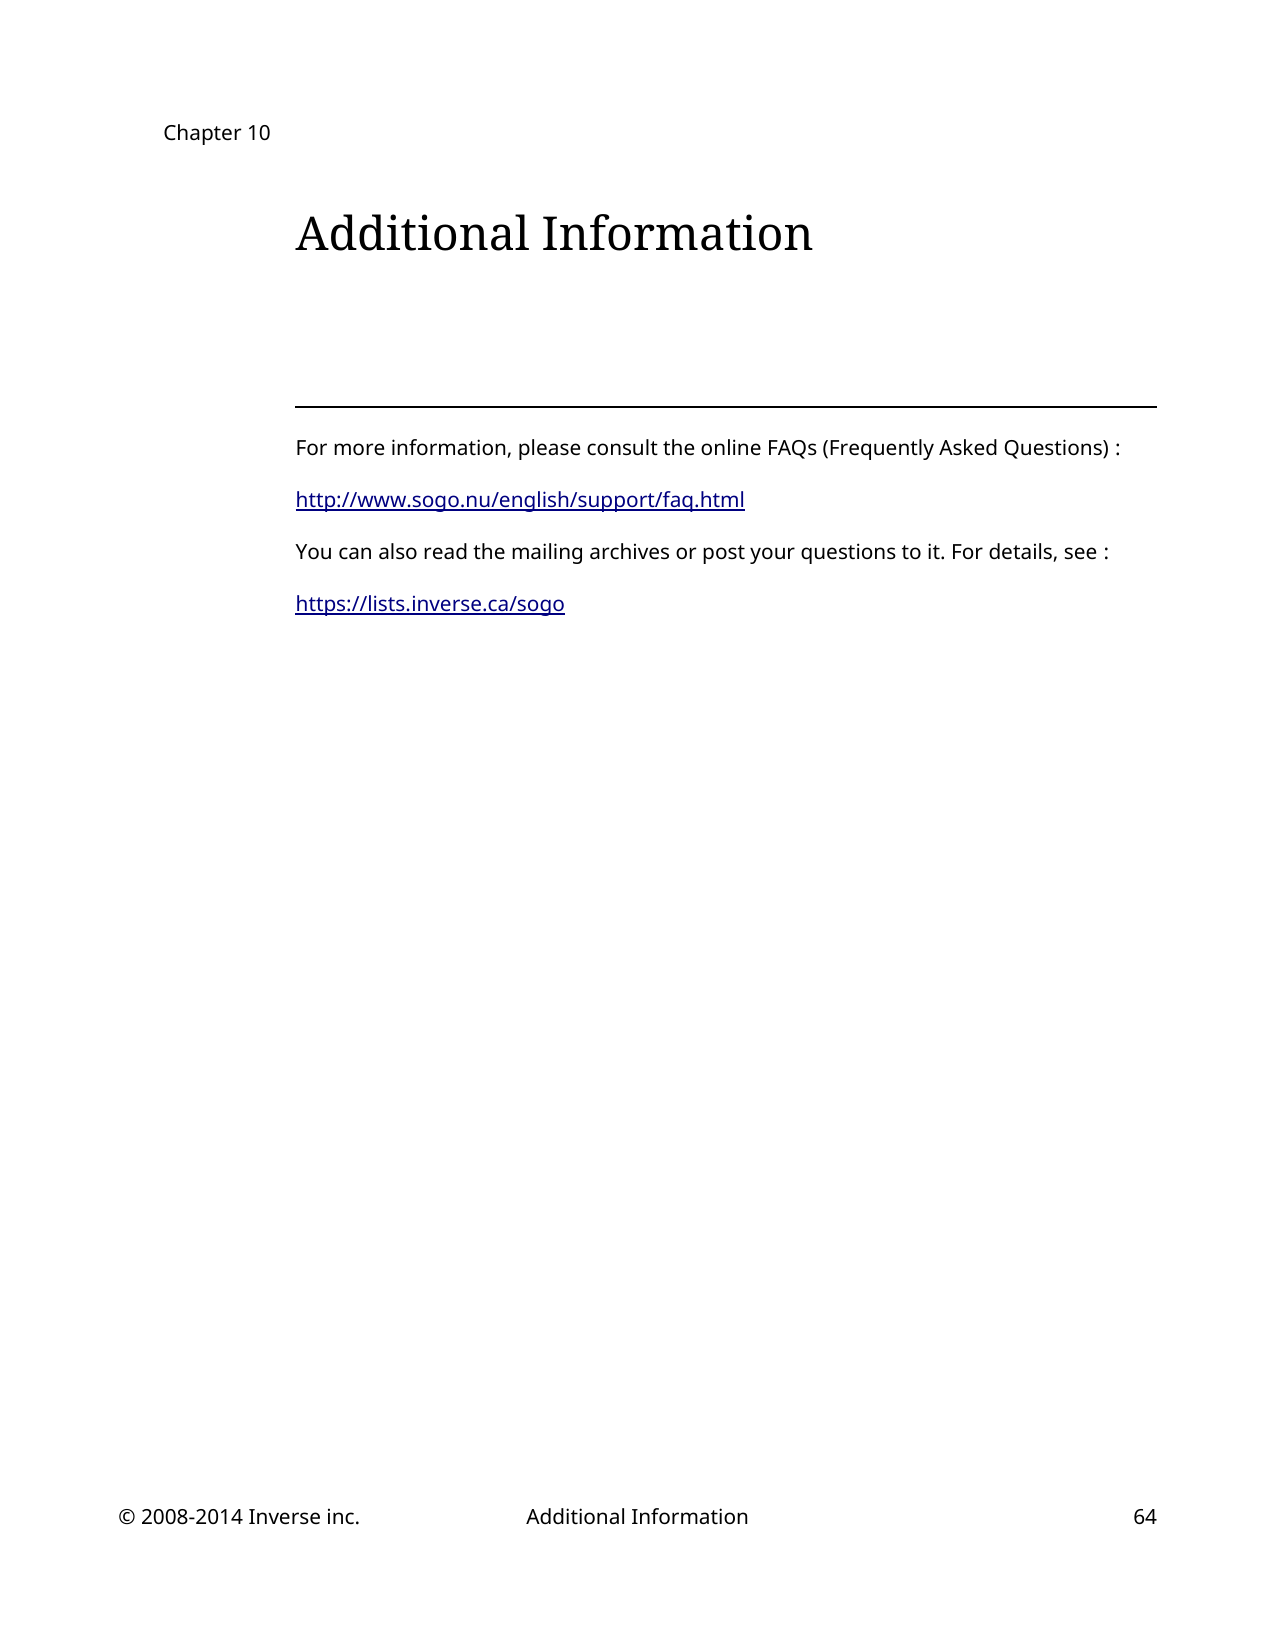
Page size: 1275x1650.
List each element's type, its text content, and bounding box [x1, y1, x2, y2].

text You can also read the mailing archives or post your questions to it. For details, see : [295, 537, 1157, 566]
subtitle Additional Information [295, 201, 1157, 406]
text For more information, please consult the online FAQs (Frequently Asked Questions) : [295, 433, 1157, 461]
text http://www.sogo.nu/english/support/faq.html [295, 485, 1157, 513]
text https://lists.inverse.ca/sogo [295, 589, 1157, 618]
